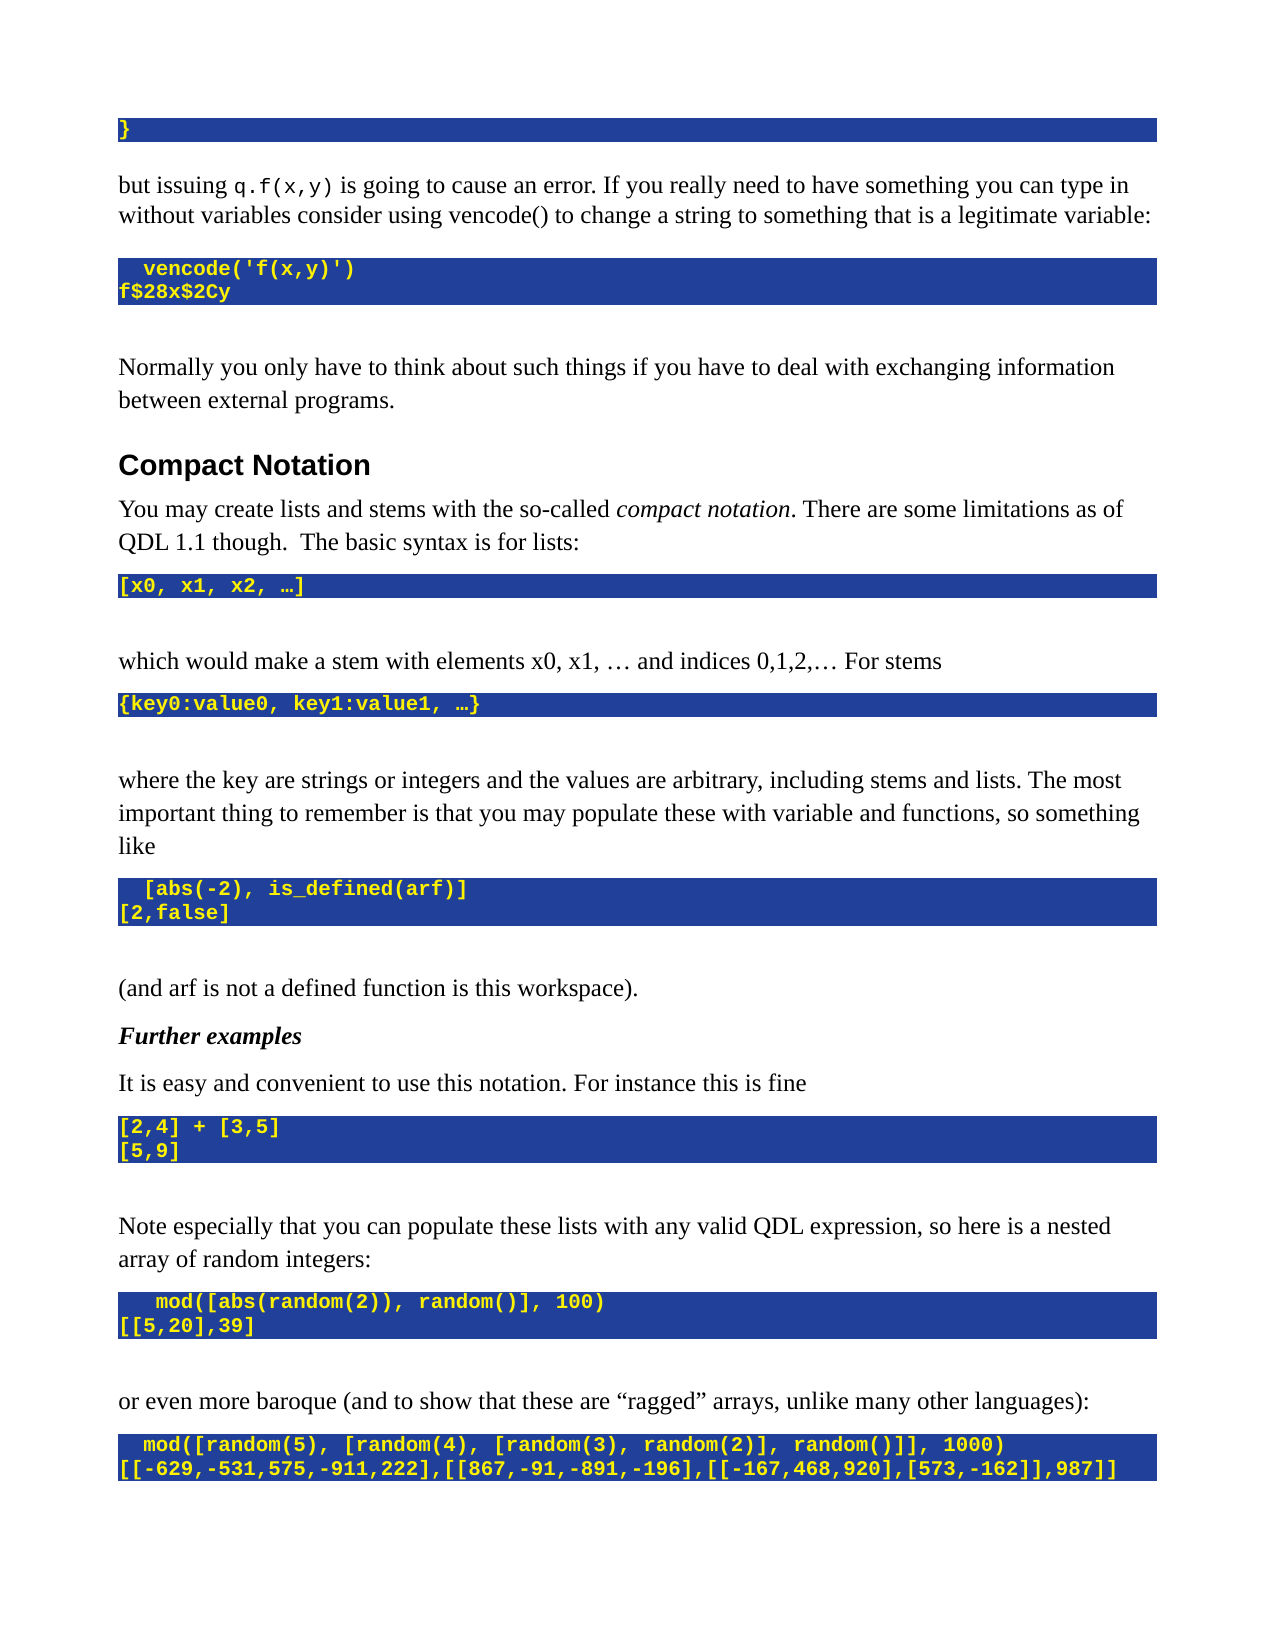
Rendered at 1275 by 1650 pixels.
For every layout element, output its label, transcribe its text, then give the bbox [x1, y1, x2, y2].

text [x0, x1, x2, …] [118, 574, 1157, 598]
text mod([abs(random(2)), random()], 100) [118, 1292, 1157, 1315]
text You may create lists and stems with the so-called compact notation. There are some limitations as of QDL 1.1 though. The basic syntax is for lists: [118, 494, 1157, 556]
text Normally you only have to think about such things if you have to deal with exchanging information between external programs. [118, 352, 1157, 414]
text [abs(-2), is_defined(arf)] [118, 878, 1157, 902]
text which would make a stem with elements x0, x1, … and indices 0,1,2,… For stems [118, 646, 1157, 674]
text but issuing q.f(x,y) is going to cause an error. If you really need to have something you can type in without variables consider using vencode() to change a string to something that is a legitimate variable: [118, 171, 1157, 229]
text It is easy and convenient to use this notation. For instance this is fine [118, 1068, 1157, 1097]
text [[5,20],39] [118, 1315, 1157, 1339]
text Further examples [118, 1021, 1157, 1049]
text vencode('f(x,y)') [118, 258, 1157, 281]
text [[-629,-531,575,-911,222],[[867,-91,-891,-196],[[-167,468,920],[573,-162]],987]] [118, 1458, 1157, 1481]
text {key0:value0, key1:value1, …} [118, 693, 1157, 717]
text or even more baroque (and to show that these are “ragged” arrays, unlike many other languages): [118, 1386, 1157, 1415]
text (and arf is not a defined function is this workspace). [118, 973, 1157, 1002]
text f$28x$2Cy [118, 281, 1157, 305]
text mod([random(5), [random(4), [random(3), random(2)], random()]], 1000) [118, 1434, 1157, 1458]
text [2,4] + [3,5] [118, 1116, 1157, 1140]
text where the key are strings or integers and the values are arbitrary, including stems and lists. The most important thing to remember is that you may populate these with variable and functions, so something like [118, 765, 1157, 859]
text Note especially that you can populate these lists with any valid QDL expression, so here is a nested array of random integers: [118, 1211, 1157, 1273]
text } [118, 118, 1157, 142]
subtitle Compact Notation [118, 448, 1157, 481]
text [2,false] [118, 902, 1157, 926]
text [5,9] [118, 1140, 1157, 1163]
